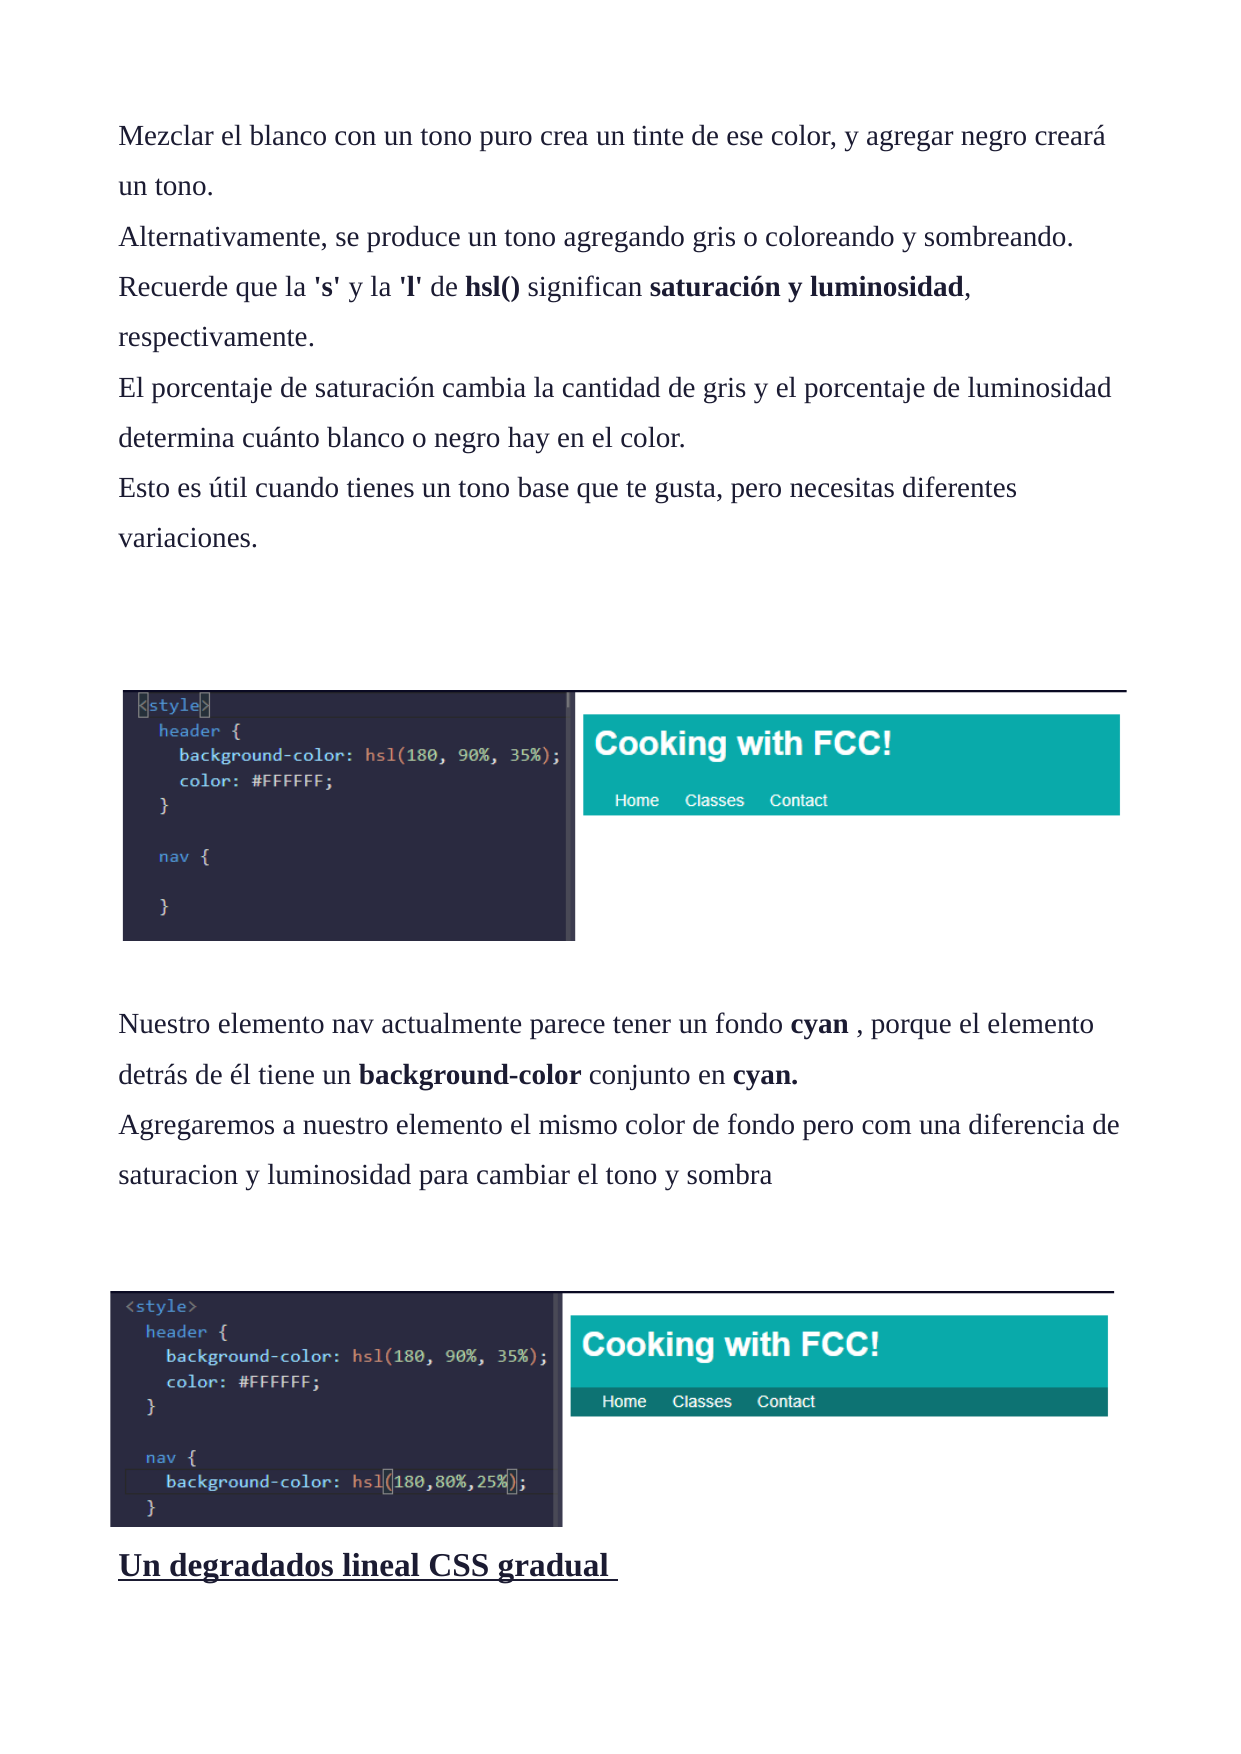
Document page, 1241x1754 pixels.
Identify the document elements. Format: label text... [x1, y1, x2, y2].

picture [122, 690, 1127, 941]
picture [110, 1291, 1115, 1527]
text El porcentaje de saturación cambia la cantidad de gris y el porcentaje de luminosidad determina cuánto blanco o negro hay en el color. [118, 370, 1122, 453]
text Mezclar el blanco con un tono puro crea un tinte de ese color, y agregar negro creará un tono. [118, 118, 1122, 202]
text Un degradados lineal CSS gradual [118, 1527, 1122, 1584]
text Esto es útil cuando tienes un tono base que te gusta, pero necesitas diferentes variaciones. [118, 470, 1122, 554]
text Nuestro elemento nav actualmente parece tener un fondo cyan , porque el elemento detrás de él tiene un background-color conjunto en cyan. [118, 1007, 1122, 1090]
text Recuerde que la 's' y la 'l' de hsl() significan saturación y luminosidad, respectivamente. [118, 269, 1122, 353]
text Alternativamente, se produce un tono agregando gris o coloreando y sombreando. [118, 219, 1122, 252]
text Agregaremos a nuestro elemento el mismo color de fondo pero com una diferencia de saturacion y luminosidad para cambiar el tono y sombra [118, 1107, 1122, 1191]
